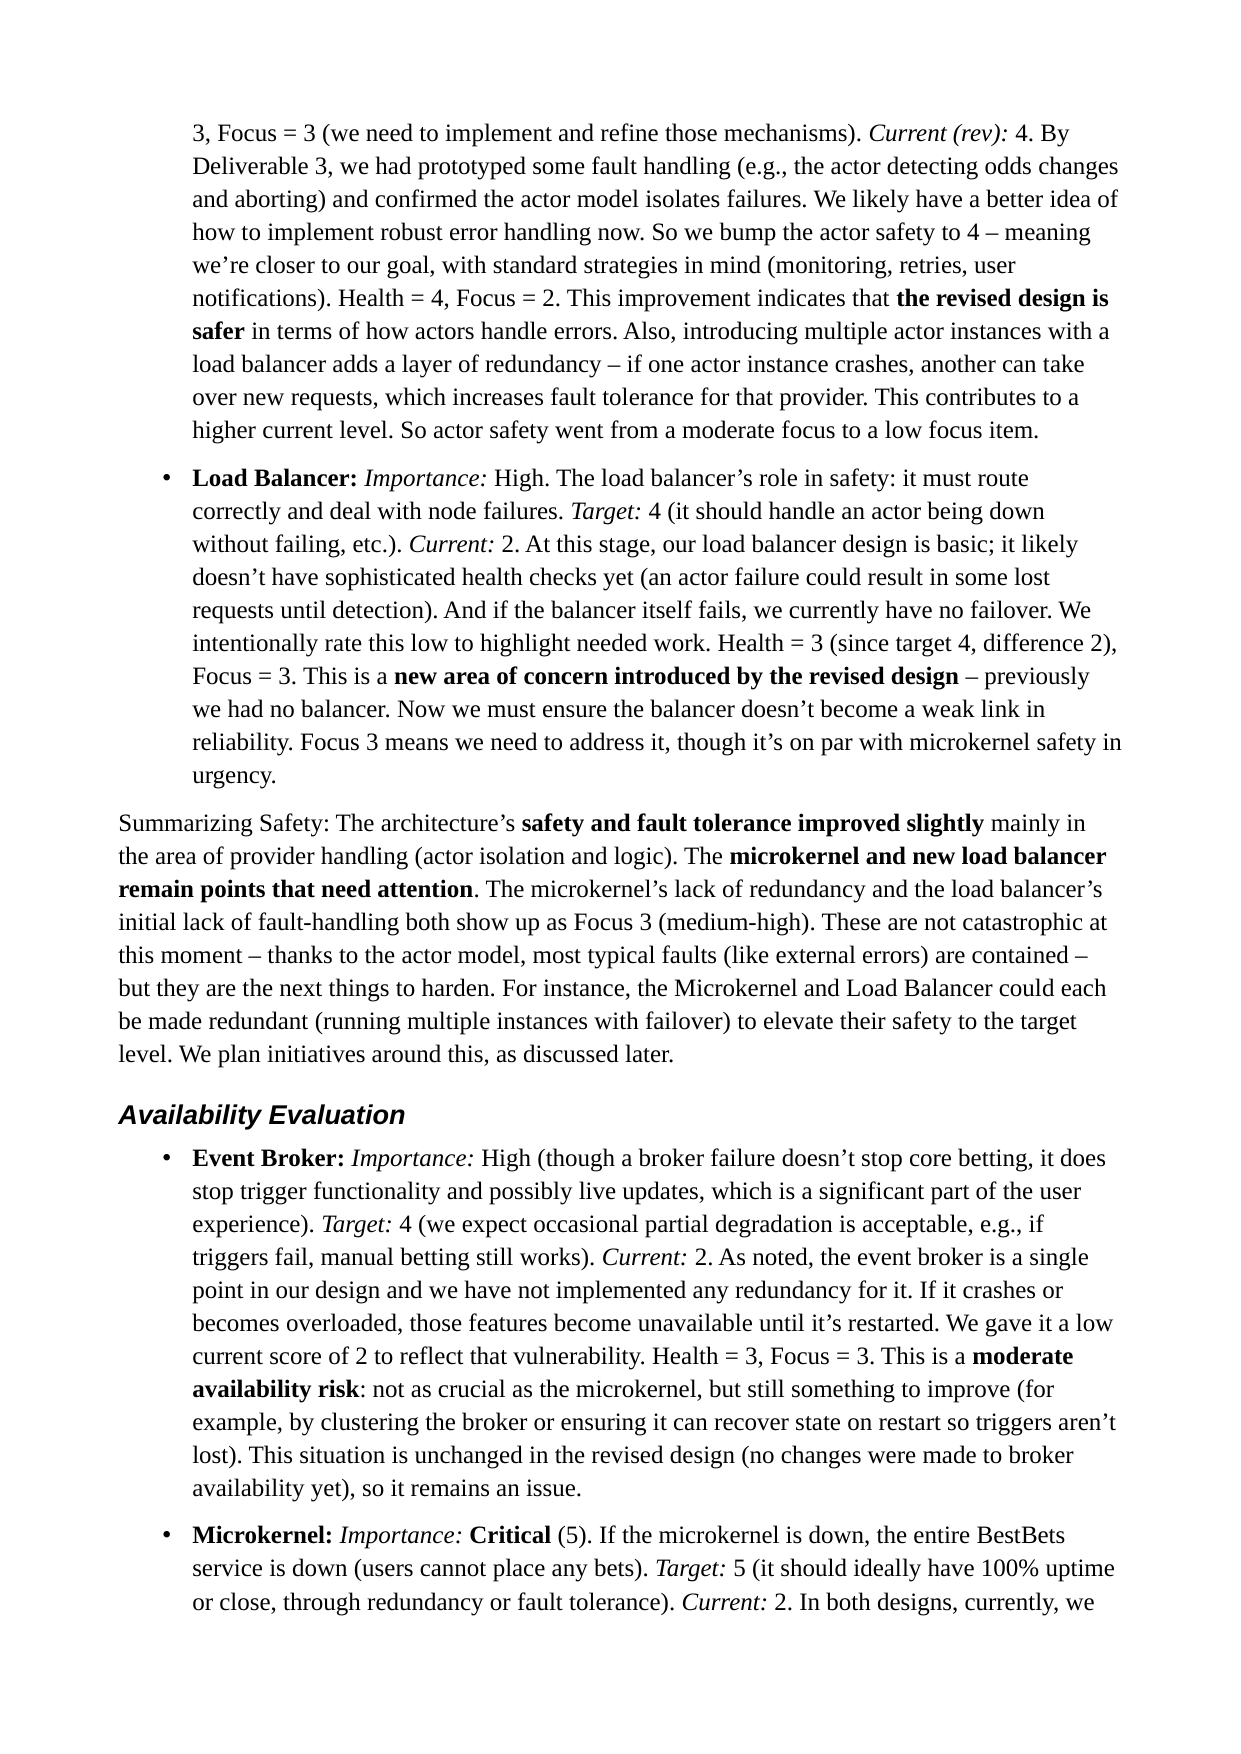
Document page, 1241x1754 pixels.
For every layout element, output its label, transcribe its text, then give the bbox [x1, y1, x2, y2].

list Event Broker: Importance: High (though a broker failure doesn’t stop core betting, it does stop trigger functionality and possibly live updates, which is a significant part of the user experience). Target: 4 (we expect occasional partial degradation is acceptable, e.g., if triggers fail, manual betting still works). Current: 2. As noted, the event broker is a single point in our design and we have not implemented any redundancy for it. If it crashes or becomes overloaded, those features become unavailable until it’s restarted. We gave it a low current score of 2 to reflect that vulnerability. Health = 3, Focus = 3. This is a moderate availability risk: not as crucial as the microkernel, but still something to improve (for example, by clustering the broker or ensuring it can recover state on restart so triggers aren’t lost). This situation is unchanged in the revised design (no changes were made to broker availability yet), so it remains an issue. [162, 1143, 1122, 1502]
subtitle Availability Evaluation [118, 1099, 1122, 1130]
list Load Balancer: Importance: High. The load balancer’s role in safety: it must route correctly and deal with node failures. Target: 4 (it should handle an actor being down without failing, etc.). Current: 2. At this stage, our load balancer design is basic; it likely doesn’t have sophisticated health checks yet (an actor failure could result in some lost requests until detection). And if the balancer itself fails, we currently have no failover. We intentionally rate this low to highlight needed work. Health = 3 (since target 4, difference 2), Focus = 3. This is a new area of concern introduced by the revised design – previously we had no balancer. Now we must ensure the balancer doesn’t become a weak link in reliability. Focus 3 means we need to address it, though it’s on par with microkernel safety in urgency. [162, 463, 1122, 789]
list Microkernel: Importance: Critical (5). If the microkernel is down, the entire BestBets service is down (users cannot place any bets). Target: 5 (it should ideally have 100% uptime or close, through redundancy or fault tolerance). Current: 2. In both designs, currently, we [162, 1521, 1122, 1615]
list 3, Focus = 3 (we need to implement and refine those mechanisms). Current (rev): 4. By Deliverable 3, we had prototyped some fault handling (e.g., the actor detecting odds changes and aborting) and confirmed the actor model isolates failures. We likely have a better idea of how to implement robust error handling now. So we bump the actor safety to 4 – meaning we’re closer to our goal, with standard strategies in mind (monitoring, retries, user notifications). Health = 4, Focus = 2. This improvement indicates that the revised design is safer in terms of how actors handle errors. Also, introducing multiple actor instances with a load balancer adds a layer of redundancy – if one actor instance crashes, another can take over new requests, which increases fault tolerance for that provider. This contributes to a higher current level. So actor safety went from a moderate focus to a low focus item. [162, 118, 1122, 444]
text Summarizing Safety: The architecture’s safety and fault tolerance improved slightly mainly in the area of provider handling (actor isolation and logic). The microkernel and new load balancer remain points that need attention. The microkernel’s lack of redundancy and the load balancer’s initial lack of fault-handling both show up as Focus 3 (medium-high). These are not catastrophic at this moment – thanks to the actor model, most typical faults (like external errors) are contained – but they are the next things to harden. For instance, the Microkernel and Load Balancer could each be made redundant (running multiple instances with failover) to elevate their safety to the target level. We plan initiatives around this, as discussed later. [118, 808, 1122, 1068]
